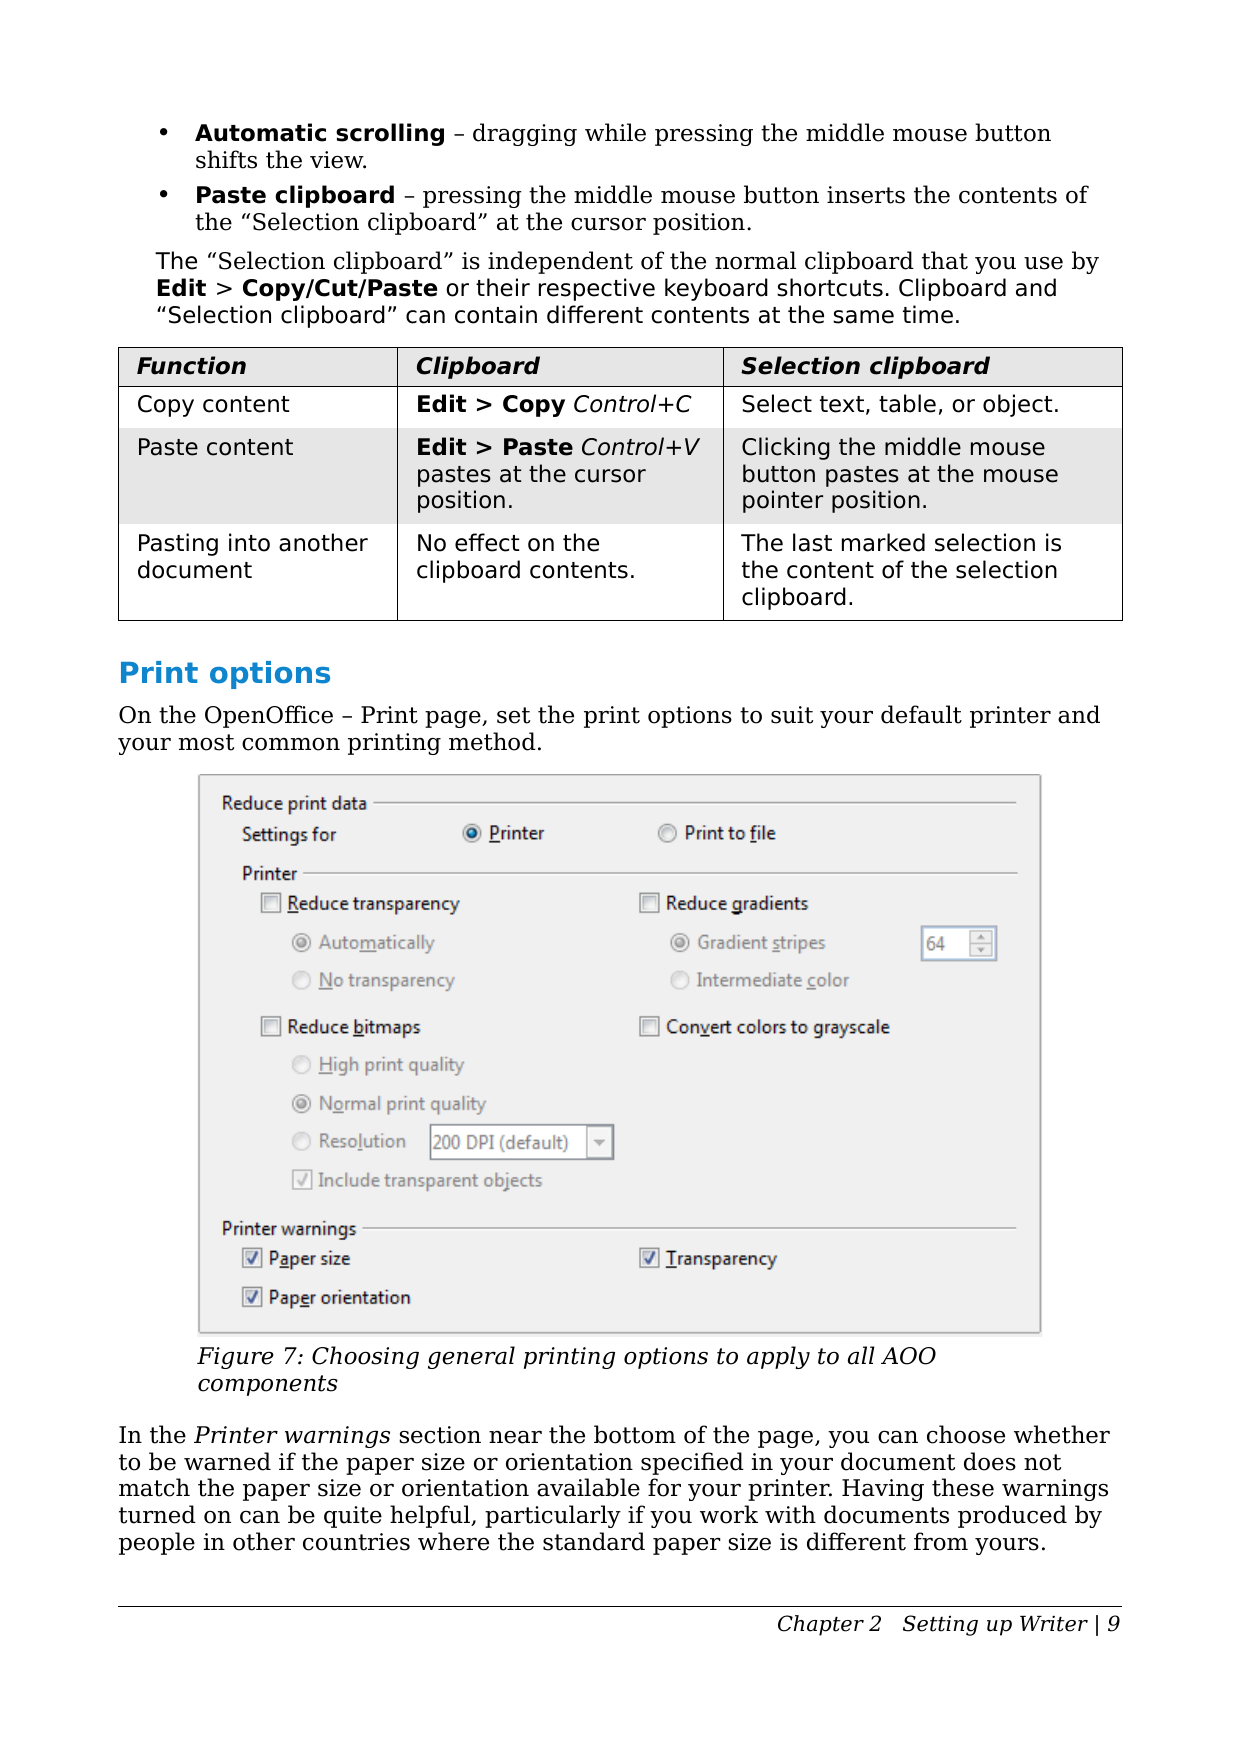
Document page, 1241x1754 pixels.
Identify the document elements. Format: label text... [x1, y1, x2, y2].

table_header Clipboard [398, 348, 723, 386]
list Automatic scrolling – dragging while pressing the middle mouse button shifts the view. [156, 118, 1122, 174]
list On the OpenOffice – Print page, set the print options to suit your default printer and your most common printing method. [118, 702, 1122, 756]
list Paste clipboard – pressing the middle mouse button inserts the contents of the “Selection clipboard” at the cursor position. [156, 180, 1122, 236]
table_header Function [119, 348, 397, 386]
table_cell Edit > Paste Control+V pastes at the cursor position. [398, 428, 723, 524]
table_cell Select text, table, or object. [724, 387, 1122, 428]
table_cell The last marked selection is the content of the selection clipboard. [724, 524, 1122, 620]
table_cell Copy content [119, 387, 397, 428]
text In the Printer warnings section near the bottom of the page, you can choose whether to be warned if the paper size or orientation specified in your document does not match the paper size or orientation available for your printer. Having these warnings turned on can be quite helpful, particularly if you work with documents produced by people in other countries where the standard paper size is different from yours. [118, 1422, 1122, 1555]
table_cell Edit > Copy Control+C [398, 387, 723, 428]
text The “Selection clipboard” is independent of the normal clipboard that you use by Edit > Copy/Cut/Paste or their respective keyboard shortcuts. Clipboard and “Selection clipboard” can contain different contents at the same time. [156, 248, 1122, 328]
table_cell Pasting into another document [119, 524, 397, 620]
text Figure 7: Choosing general printing options to apply to all AOO components [197, 1343, 1043, 1397]
table_header Selection clipboard [724, 348, 1122, 386]
subtitle Print options [118, 656, 1122, 690]
table_cell Clicking the middle mouse button pastes at the mouse pointer position. [724, 428, 1122, 524]
picture [197, 774, 1043, 1337]
table_cell No effect on the clipboard contents. [398, 524, 723, 620]
table_cell Paste content [119, 428, 397, 524]
